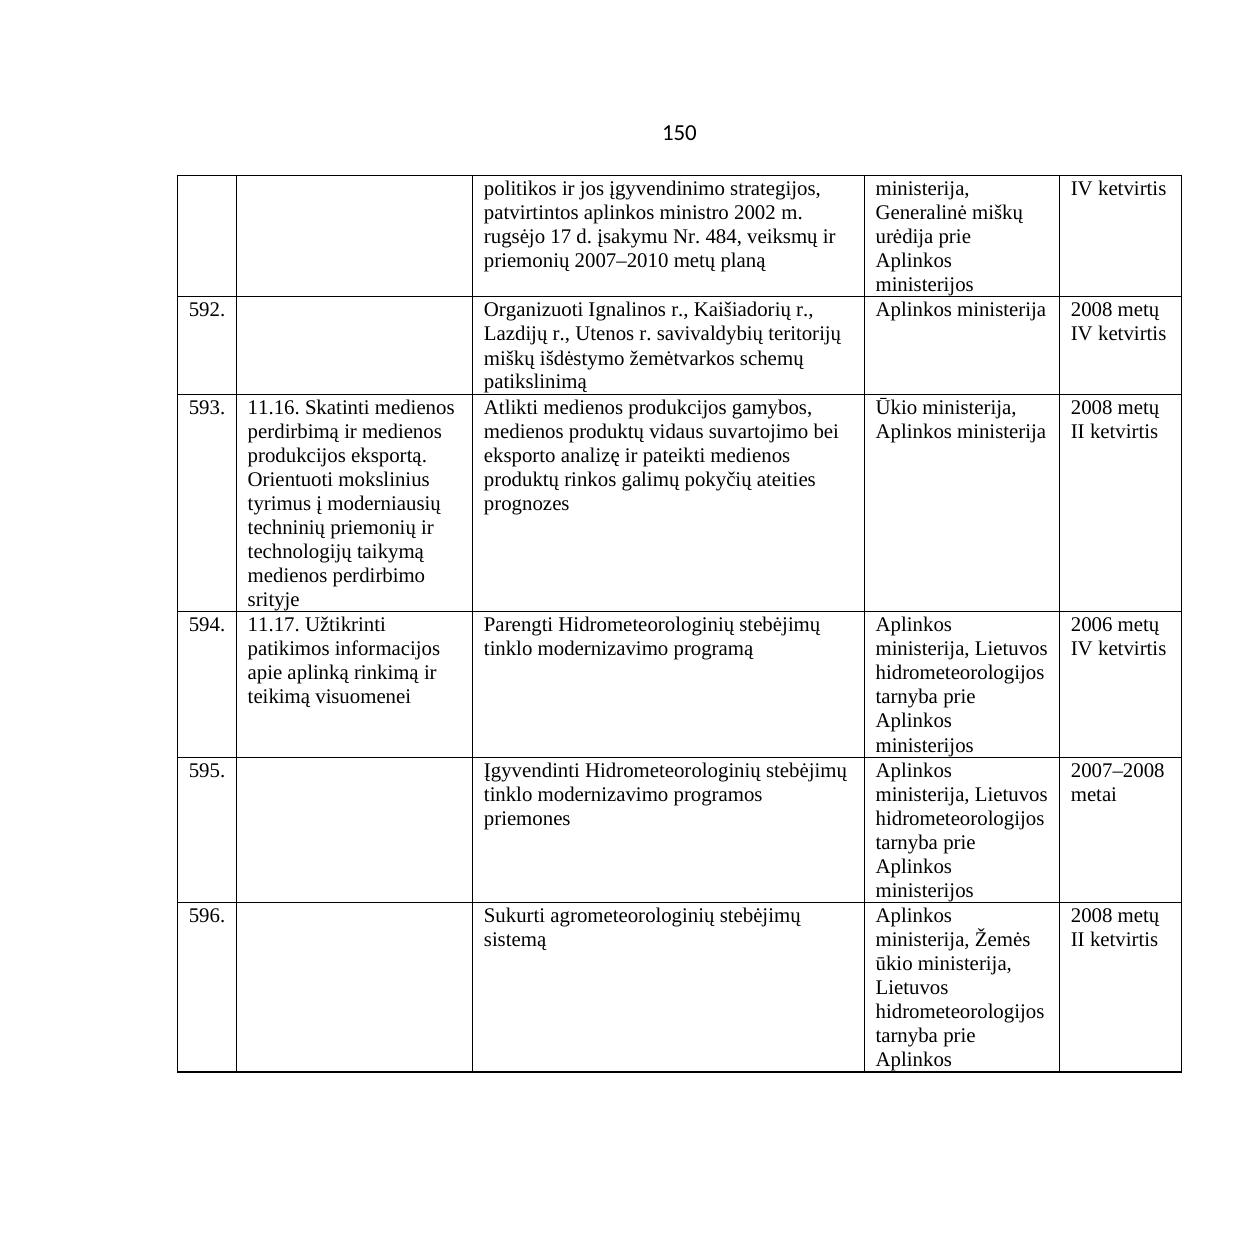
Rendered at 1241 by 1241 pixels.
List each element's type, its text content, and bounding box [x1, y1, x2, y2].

table_cell Atlikti medienos produkcijos gamybos, medienos produktų vidaus suvartojimo bei eksporto analizę ir pateikti medienos produktų rinkos galimų pokyčių ateities prognozes [473, 395, 864, 611]
table_cell Aplinkos ministerija, Lietuvos hidrometeorologijos tarnyba prie Aplinkos ministerijos [865, 612, 1059, 757]
table_cell politikos ir jos įgyvendinimo strategijos, patvirtintos aplinkos ministro 2002 m. rugsėjo 17 d. įsakymu Nr. 484, veiksmų ir priemonių 2007–2010 metų planą [473, 176, 864, 296]
table_cell 596. [178, 903, 236, 1071]
table_cell Parengti Hidrometeorologinių stebėjimų tinklo modernizavimo programą [473, 612, 864, 757]
table_cell [178, 176, 236, 296]
table_cell 2008 metų IV ketvirtis [1060, 297, 1181, 393]
table_cell IV ketvirtis [1060, 176, 1181, 296]
table_cell Organizuoti Ignalinos r., Kaišiadorių r., Lazdijų r., Utenos r. savivaldybių teritorijų miškų išdėstymo žemėtvarkos schemų patikslinimą [473, 297, 864, 393]
table_cell [237, 297, 472, 393]
table_cell Sukurti agrometeorologinių stebėjimų sistemą [473, 903, 864, 1071]
table_cell Aplinkos ministerija [865, 297, 1059, 393]
table_cell [237, 758, 472, 902]
table_cell 11.17. Užtikrinti patikimos informacijos apie aplinką rinkimą ir teikimą visuomenei [237, 612, 472, 757]
table_cell 2007–2008 metai [1060, 758, 1181, 902]
table_cell 592. [178, 297, 236, 393]
table_cell 2006 metų IV ketvirtis [1060, 612, 1181, 757]
table_cell 2008 metų II ketvirtis [1060, 395, 1181, 611]
table_cell Ūkio ministerija, Aplinkos ministerija [865, 395, 1059, 611]
table_cell Aplinkos ministerija, Lietuvos hidrometeorologijos tarnyba prie Aplinkos ministerijos [865, 758, 1059, 902]
table_cell ministerija, Generalinė miškų urėdija prie Aplinkos ministerijos [865, 176, 1059, 296]
table_cell [237, 176, 472, 296]
table_cell 2008 metų II ketvirtis [1060, 903, 1181, 1071]
table_cell Aplinkos ministerija, Žemės ūkio ministerija, Lietuvos hidrometeorologijos tarnyba prie Aplinkos [865, 903, 1059, 1071]
table_cell 594. [178, 612, 236, 757]
table_cell 595. [178, 758, 236, 902]
table_cell [237, 903, 472, 1071]
table_cell Įgyvendinti Hidrometeorologinių stebėjimų tinklo modernizavimo programos priemones [473, 758, 864, 902]
table_cell 11.16. Skatinti medienos perdirbimą ir medienos produkcijos eksportą. Orientuoti mokslinius tyrimus į moderniausių techninių priemonių ir technologijų taikymą medienos perdirbimo srityje [237, 395, 472, 611]
table_cell 593. [178, 395, 236, 611]
